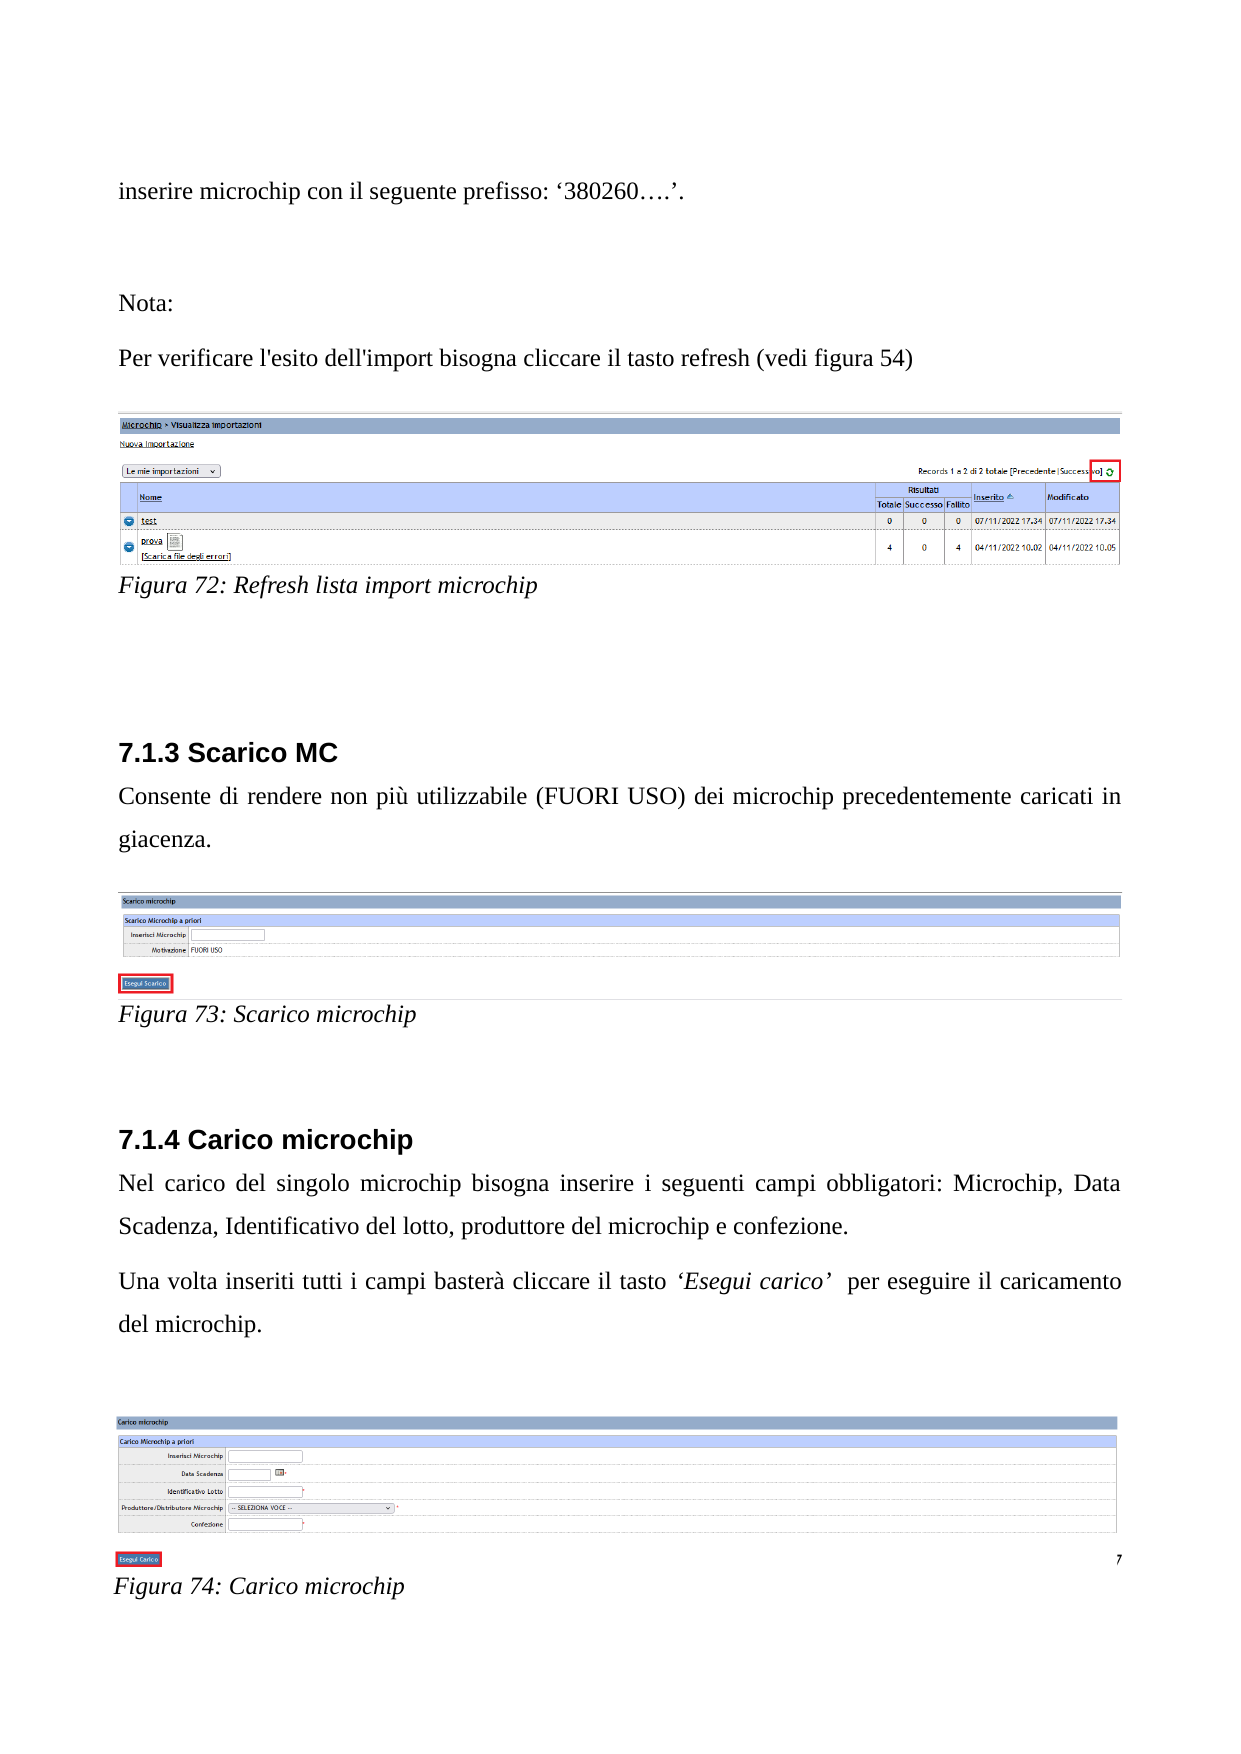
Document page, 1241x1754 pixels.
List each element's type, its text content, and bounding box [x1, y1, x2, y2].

text Nota: [118, 288, 1122, 316]
text Figura 74: Carico microchip [113, 1572, 1117, 1600]
picture [113, 1416, 1118, 1572]
text Consente di rendere non più utilizzabile (FUORI USO) dei microchip precedentemente caricati in giacenza. [118, 781, 1122, 853]
subtitle 7.1.3 Scarico MC [118, 737, 1122, 768]
subtitle 7.1.4 Carico microchip [118, 1123, 1122, 1155]
text Nel carico del singolo microchip bisogna inserire i seguenti campi obbligatori: Microchip, Data Scadenza, Identificativo del lotto, produttore del microchip e confezione. [118, 1168, 1122, 1239]
text Figura 72: Refresh lista import microchip [118, 570, 1122, 598]
text Per verificare l'esito dell'import bisogna cliccare il tasto refresh (vedi figura 54) [118, 343, 1122, 372]
text Figura 73: Scarico microchip [118, 1000, 1122, 1028]
text Una volta inseriti tutti i campi basterà cliccare il tasto ‘Esegui carico’ per eseguire il caricamento del microchip. [118, 1266, 1122, 1338]
text inserire microchip con il seguente prefisso: ‘380260….’. [118, 176, 1122, 205]
picture [118, 411, 1123, 570]
